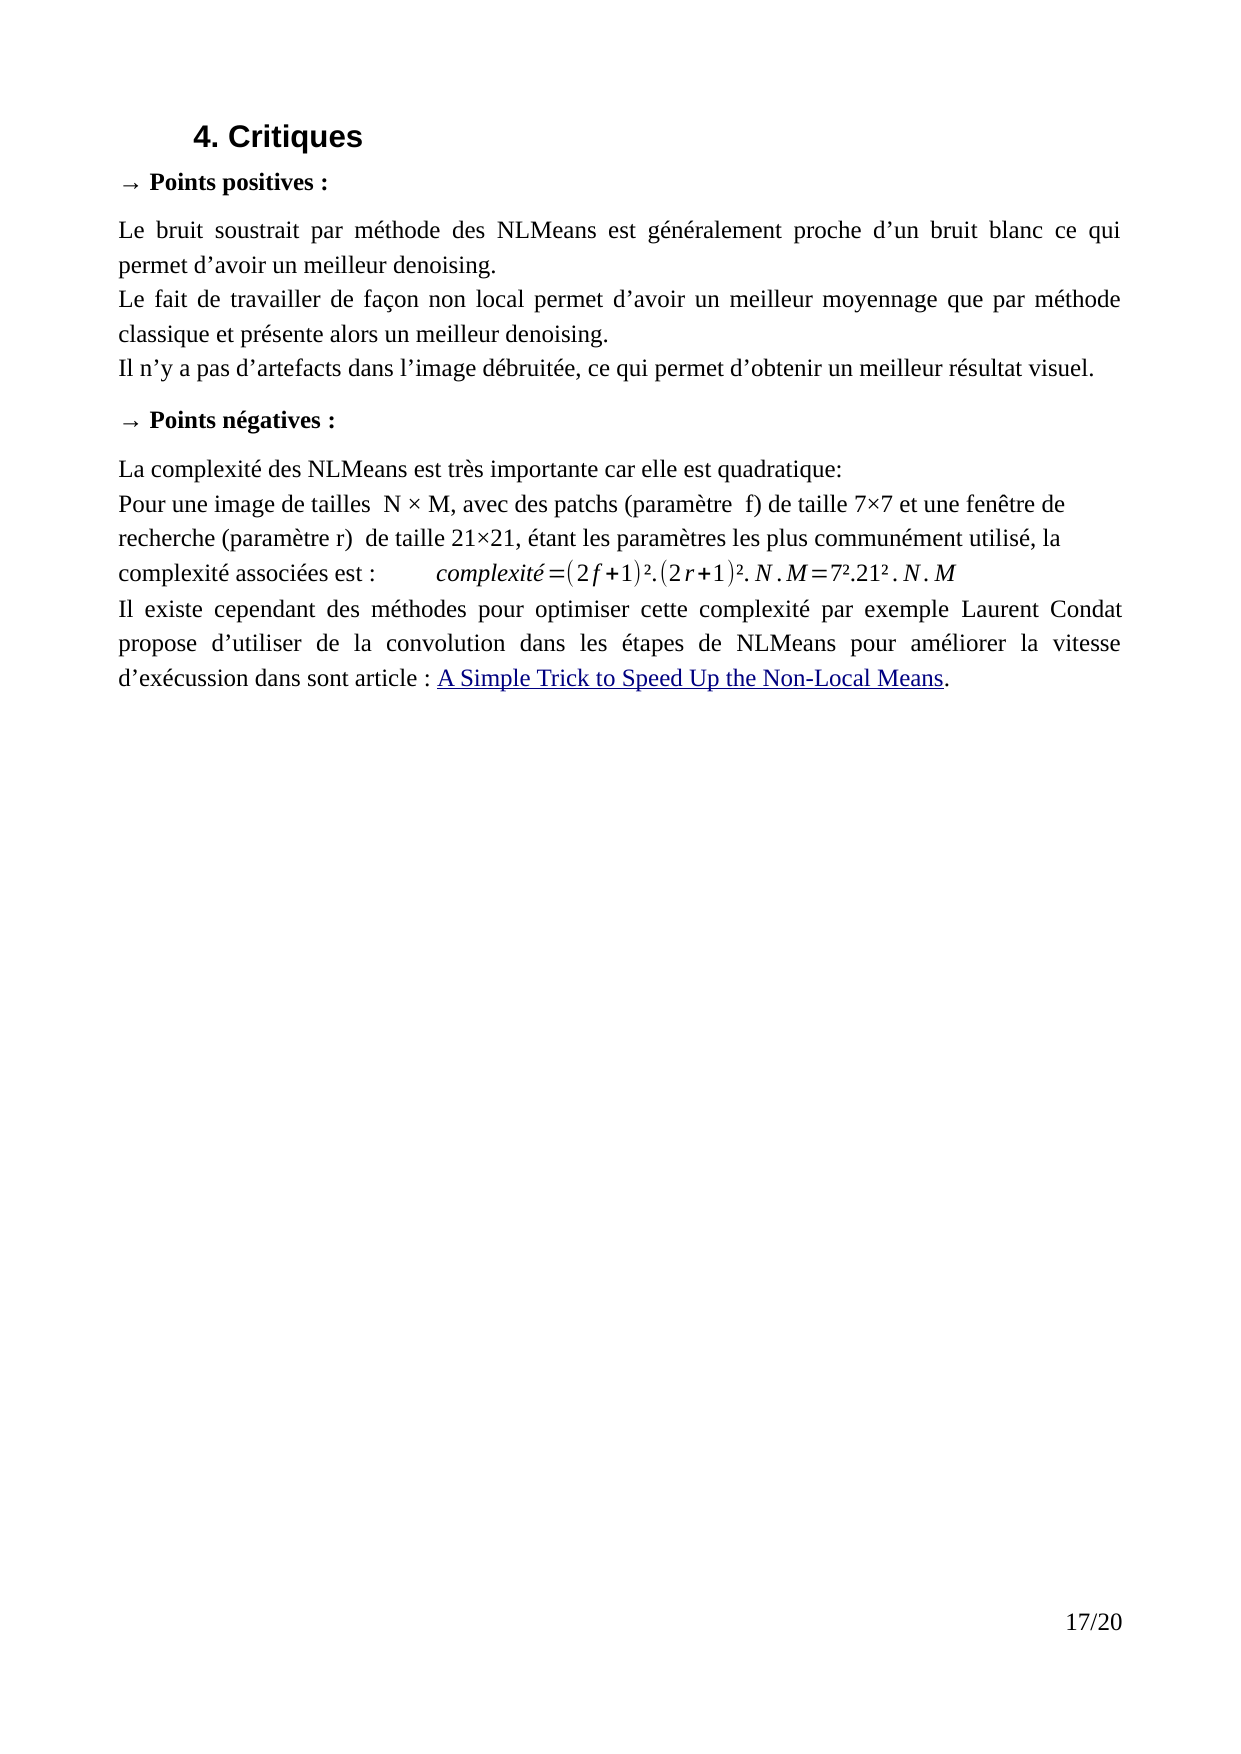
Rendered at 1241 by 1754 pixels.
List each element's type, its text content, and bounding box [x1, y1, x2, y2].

text Le bruit soustrait par méthode des NLMeans est généralement proche d’un bruit blanc ce qui permet d’avoir un meilleur denoising. [118, 216, 1122, 279]
text Le fait de travailler de façon non local permet d’avoir un meilleur moyennage que par méthode classique et présente alors un meilleur denoising. [118, 284, 1122, 348]
text Il n’y a pas d’artefacts dans l’image débruitée, ce qui permet d’obtenir un meilleur résultat visuel. [118, 353, 1122, 382]
subtitle 4. Critiques [118, 118, 1122, 154]
text → Points négatives : [118, 405, 1122, 434]
text Il existe cependant des méthodes pour optimiser cette complexité par exemple Laurent Condat propose d’utiliser de la convolution dans les étapes de NLMeans pour améliorer la vitesse d’exécussion dans sont article : A Simple Trick to Speed Up the Non-Local Means. [118, 594, 1122, 692]
text Pour une image de tailles N × M, avec des patchs (paramètre f) de taille 7×7 et une fenêtre de recherche (paramètre r) de taille 21×21, étant les paramètres les plus communément utilisé, la complexité associées est : [118, 489, 1122, 588]
text La complexité des NLMeans est très importante car elle est quadratique: [118, 454, 1122, 483]
text → Points positives : [118, 167, 1122, 195]
